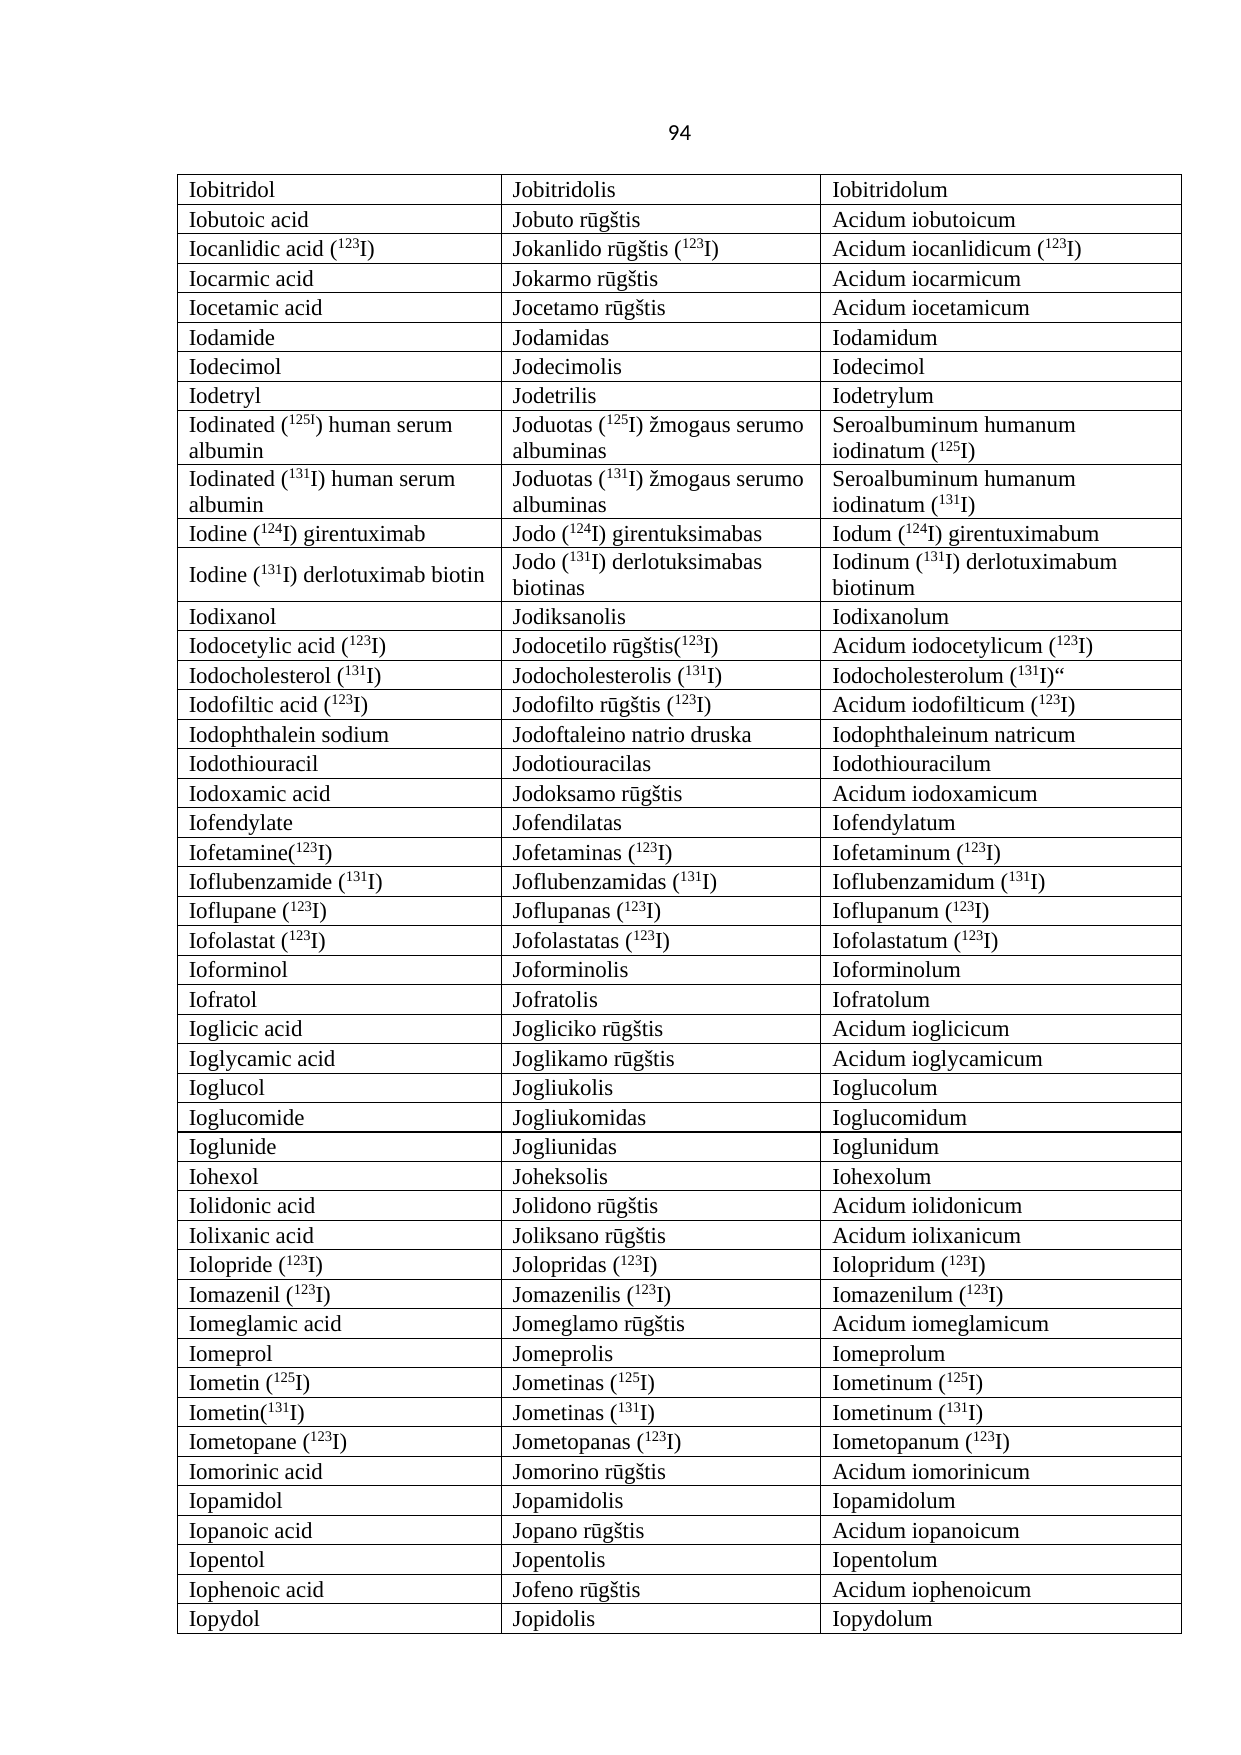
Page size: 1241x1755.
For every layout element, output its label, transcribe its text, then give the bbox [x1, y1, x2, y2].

table_cell Acidum iocarmicum [821, 264, 1181, 292]
table_cell Iometin(131I) [178, 1398, 501, 1426]
table_cell Iofendylate [178, 808, 501, 837]
table_cell Acidum iodocetylicum (123I) [821, 631, 1181, 660]
table_cell Iofetamine(123I) [178, 838, 501, 866]
table_cell Iometinum (125I) [821, 1368, 1181, 1397]
table_cell Ioglucomide [178, 1103, 501, 1131]
table_cell Jomazenilis (123I) [502, 1280, 820, 1308]
table_cell Iometinum (131I) [821, 1398, 1181, 1426]
table_cell Iocarmic acid [178, 264, 501, 292]
table_cell Iodine (131I) derlotuximab biotin [178, 548, 501, 601]
table_cell Iopamidolum [821, 1486, 1181, 1514]
table_cell Ioglunidum [821, 1133, 1181, 1161]
table_cell Jomorino rūgštis [502, 1457, 820, 1485]
table_cell Ioglicic acid [178, 1015, 501, 1043]
table_cell Jofeno rūgštis [502, 1575, 820, 1603]
table_cell Iodophthalein sodium [178, 720, 501, 748]
table_cell Jopano rūgštis [502, 1516, 820, 1544]
table_cell Iobutoic acid [178, 205, 501, 233]
table_cell Jodo (131I) derlotuksimabas biotinas [502, 548, 820, 601]
table_cell Jofratolis [502, 985, 820, 1013]
table_cell Jodamidas [502, 323, 820, 351]
table_cell Iomorinic acid [178, 1457, 501, 1485]
table_cell Ioflupanum (123I) [821, 897, 1181, 925]
table_cell Ioglucol [178, 1074, 501, 1102]
table_cell Iomeprolum [821, 1339, 1181, 1367]
table_cell Iofolastat (123I) [178, 926, 501, 954]
table_cell Iodetrylum [821, 382, 1181, 410]
table_cell Ioglunide [178, 1133, 501, 1161]
table_cell Iodothiouracil [178, 749, 501, 778]
table_cell Jodoksamo rūgštis [502, 779, 820, 807]
table_cell Jofolastatas (123I) [502, 926, 820, 954]
table_cell Joflubenzamidas (131I) [502, 867, 820, 896]
table_cell Iohexolum [821, 1162, 1181, 1190]
table_cell Ioflubenzamidum (131I) [821, 867, 1181, 896]
table_cell Jodetrilis [502, 382, 820, 410]
table_cell Iolidonic acid [178, 1191, 501, 1220]
table_cell Jopentolis [502, 1545, 820, 1573]
table_cell Jopidolis [502, 1604, 820, 1632]
table_cell Joheksolis [502, 1162, 820, 1190]
table_cell Jodotiouracilas [502, 749, 820, 778]
table_cell Iocetamic acid [178, 293, 501, 322]
table_cell Seroalbuminum humanum iodinatum (125I) [821, 411, 1181, 464]
table_cell Acidum iobutoicum [821, 205, 1181, 233]
table_cell Jobuto rūgštis [502, 205, 820, 233]
table_cell Jodofilto rūgštis (123I) [502, 690, 820, 719]
table_cell Iolopridum (123I) [821, 1250, 1181, 1279]
table_cell Jofendilatas [502, 808, 820, 837]
table_cell Jodecimolis [502, 352, 820, 381]
table_cell Acidum iodoxamicum [821, 779, 1181, 807]
table_cell Iodinated (131I) human serum albumin [178, 465, 501, 517]
table_cell Jogliciko rūgštis [502, 1015, 820, 1043]
table_cell Iomazenil (123I) [178, 1280, 501, 1308]
table_cell Iodofiltic acid (123I) [178, 690, 501, 719]
table_cell Jokarmo rūgštis [502, 264, 820, 292]
table_cell Iometopane (123I) [178, 1427, 501, 1456]
table_cell Jometinas (125I) [502, 1368, 820, 1397]
table_cell Iofendylatum [821, 808, 1181, 837]
table_cell Joliksano rūgštis [502, 1221, 820, 1249]
table_cell Iometin (125I) [178, 1368, 501, 1397]
table_cell Iopamidol [178, 1486, 501, 1514]
table_cell Ioforminolum [821, 956, 1181, 984]
table_cell Acidum iocetamicum [821, 293, 1181, 322]
table_cell Jodiksanolis [502, 602, 820, 630]
table_cell Jodocholesterolis (131I) [502, 661, 820, 689]
table_cell Iophenoic acid [178, 1575, 501, 1603]
table_cell Jomeglamo rūgštis [502, 1309, 820, 1338]
table_cell Iopydol [178, 1604, 501, 1632]
table_cell Iohexol [178, 1162, 501, 1190]
table_cell Iodamide [178, 323, 501, 351]
table_cell Iocanlidic acid (123I) [178, 234, 501, 263]
table_cell Iopentol [178, 1545, 501, 1573]
table_cell Acidum iomorinicum [821, 1457, 1181, 1485]
table_cell Jopamidolis [502, 1486, 820, 1514]
table_cell Seroalbuminum humanum iodinatum (131I) [821, 465, 1181, 517]
table_cell Acidum iocanlidicum (123I) [821, 234, 1181, 263]
table_cell Jodocetilo rūgštis(123I) [502, 631, 820, 660]
table_cell Iolopride (123I) [178, 1250, 501, 1279]
table_cell Iofratolum [821, 985, 1181, 1013]
table_cell Iodecimol [178, 352, 501, 381]
table_cell Iopanoic acid [178, 1516, 501, 1544]
table_cell Jofetaminas (123I) [502, 838, 820, 866]
table_cell Iodamidum [821, 323, 1181, 351]
table_cell Iodixanol [178, 602, 501, 630]
table_cell Ioglucolum [821, 1074, 1181, 1102]
table_cell Joglikamo rūgštis [502, 1044, 820, 1072]
table_cell Iodocholesterolum (131I)“ [821, 661, 1181, 689]
table_cell Jolidono rūgštis [502, 1191, 820, 1220]
table_cell Jogliukolis [502, 1074, 820, 1102]
table_cell Jolopridas (123I) [502, 1250, 820, 1279]
table_cell Ioflubenzamide (131I) [178, 867, 501, 896]
table_cell Iodocholesterol (131I) [178, 661, 501, 689]
table_cell Jodoftaleino natrio druska [502, 720, 820, 748]
table_cell Jogliunidas [502, 1133, 820, 1161]
table_cell Iodecimol [821, 352, 1181, 381]
table_cell Iodinated (125I) human serum albumin [178, 411, 501, 464]
table_cell Jodo (124I) girentuksimabas [502, 519, 820, 547]
table_cell Iodum (124I) girentuximabum [821, 519, 1181, 547]
table_cell Iodetryl [178, 382, 501, 410]
table_cell Iofetaminum (123I) [821, 838, 1181, 866]
table_cell Acidum ioglicicum [821, 1015, 1181, 1043]
table_cell Jogliukomidas [502, 1103, 820, 1131]
table_cell Iomazenilum (123I) [821, 1280, 1181, 1308]
table_cell Acidum iophenoicum [821, 1575, 1181, 1603]
table_cell Iofratol [178, 985, 501, 1013]
table_cell Acidum iomeglamicum [821, 1309, 1181, 1338]
table_cell Iodothiouracilum [821, 749, 1181, 778]
table_cell Acidum iolidonicum [821, 1191, 1181, 1220]
table_cell Acidum iopanoicum [821, 1516, 1181, 1544]
table_cell Iodixanolum [821, 602, 1181, 630]
table_cell Iodocetylic acid (123I) [178, 631, 501, 660]
table_cell Joflupanas (123I) [502, 897, 820, 925]
table_cell Iopentolum [821, 1545, 1181, 1573]
table_cell Iodophthaleinum natricum [821, 720, 1181, 748]
table_cell Iomeglamic acid [178, 1309, 501, 1338]
table_cell Iolixanic acid [178, 1221, 501, 1249]
table_cell Joduotas (131I) žmogaus serumo albuminas [502, 465, 820, 517]
table_cell Iobitridol [178, 175, 501, 204]
table_cell Ioglucomidum [821, 1103, 1181, 1131]
table_cell Acidum ioglycamicum [821, 1044, 1181, 1072]
table_cell Iodoxamic acid [178, 779, 501, 807]
table_cell Jocetamo rūgštis [502, 293, 820, 322]
table_cell Iopydolum [821, 1604, 1181, 1632]
table_cell Iodinum (131I) derlotuximabum biotinum [821, 548, 1181, 601]
table_cell Iodine (124I) girentuximab [178, 519, 501, 547]
table_cell Jometopanas (123I) [502, 1427, 820, 1456]
table_cell Joforminolis [502, 956, 820, 984]
table_cell Jokanlido rūgštis (123I) [502, 234, 820, 263]
table_cell Acidum iolixanicum [821, 1221, 1181, 1249]
table_cell Ioforminol [178, 956, 501, 984]
table_cell Ioflupane (123I) [178, 897, 501, 925]
table_cell Jobitridolis [502, 175, 820, 204]
table_cell Ioglycamic acid [178, 1044, 501, 1072]
table_cell Iobitridolum [821, 175, 1181, 204]
table_cell Acidum iodofilticum (123I) [821, 690, 1181, 719]
table_cell Iometopanum (123I) [821, 1427, 1181, 1456]
table_cell Iomeprol [178, 1339, 501, 1367]
table_cell Iofolastatum (123I) [821, 926, 1181, 954]
table_cell Jometinas (131I) [502, 1398, 820, 1426]
table_cell Joduotas (125I) žmogaus serumo albuminas [502, 411, 820, 464]
table_cell Jomeprolis [502, 1339, 820, 1367]
